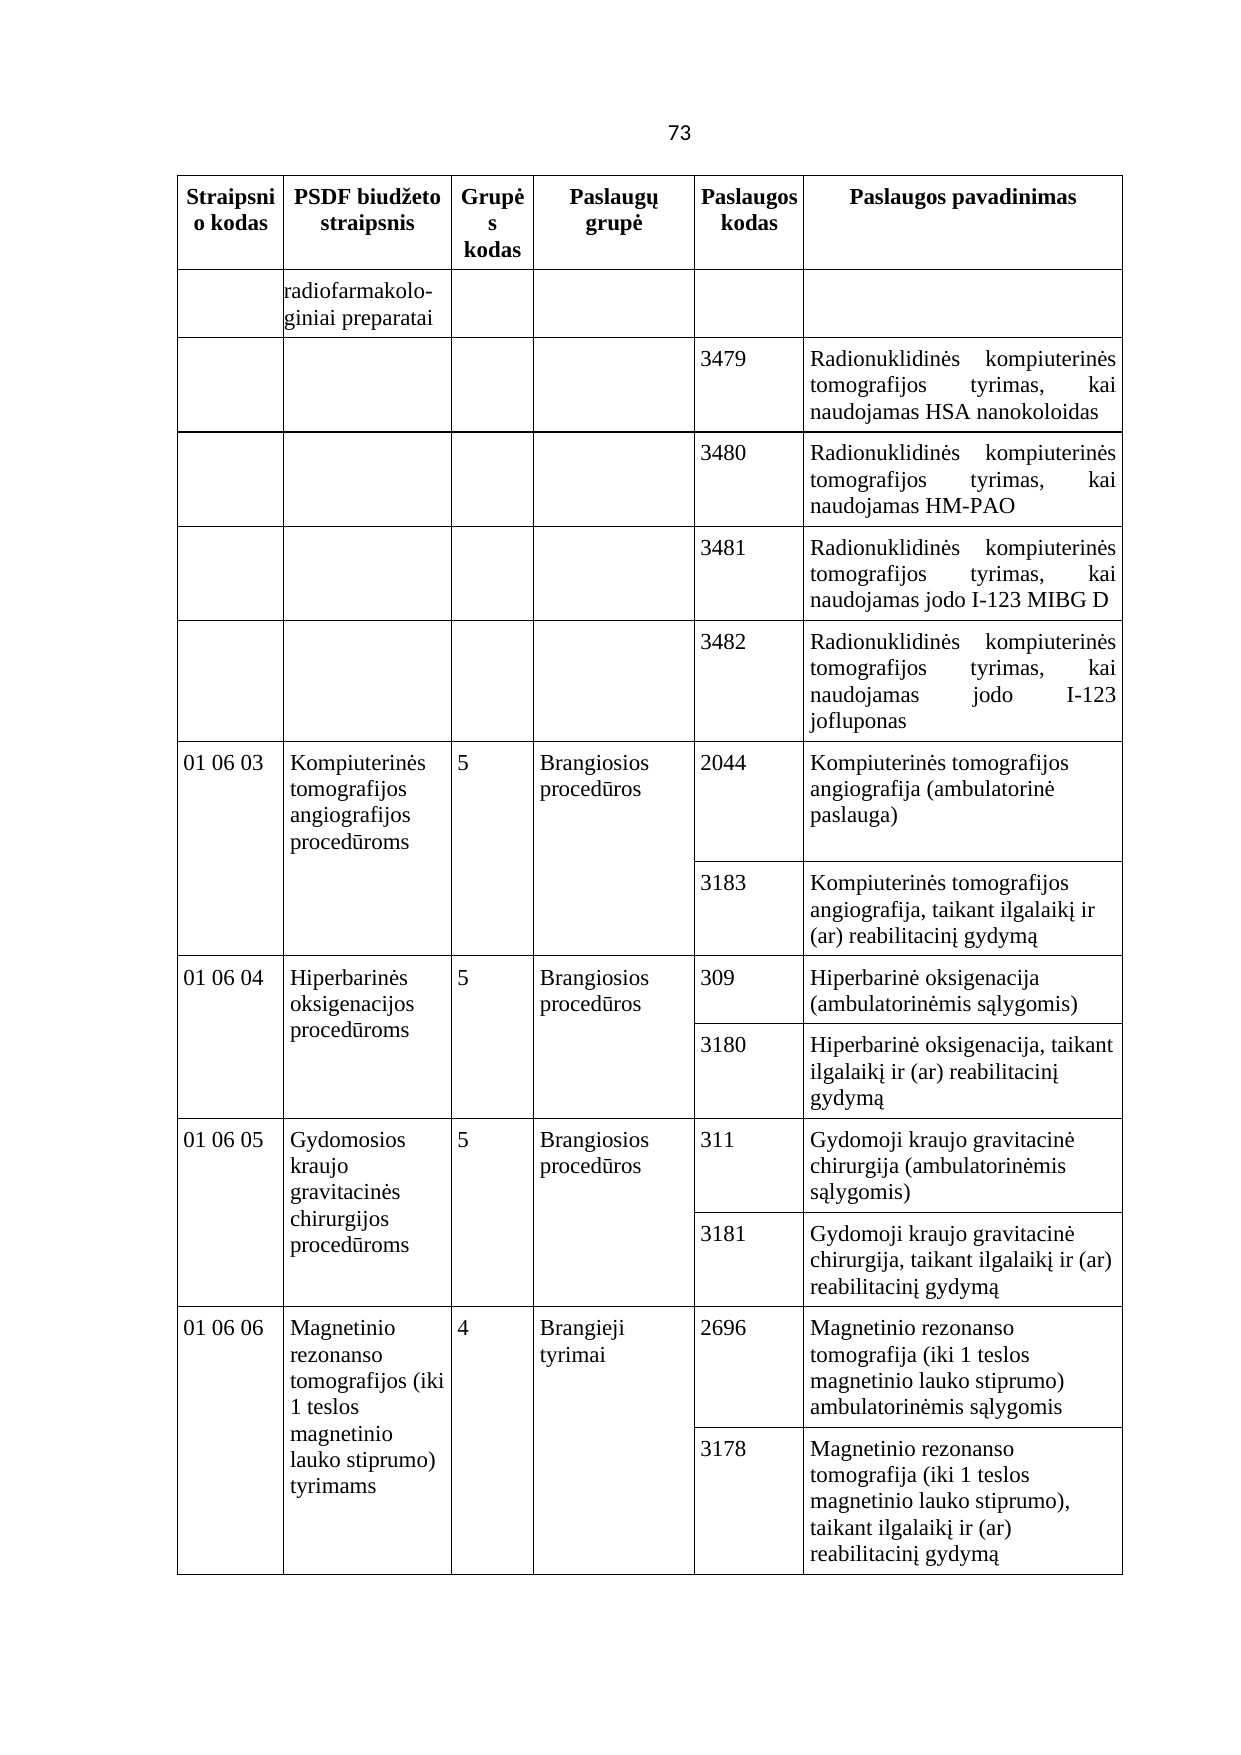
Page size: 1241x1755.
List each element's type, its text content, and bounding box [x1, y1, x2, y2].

table_cell 3183 [695, 862, 803, 955]
table_cell Hiperbarinė oksigenacija, taikant ilgalaikį ir (ar) reabilitacinį gydymą [804, 1024, 1122, 1118]
table_cell [452, 270, 533, 337]
table_cell [452, 338, 533, 431]
table_cell 5 [452, 1119, 533, 1212]
table_cell [284, 527, 451, 620]
table_cell [284, 433, 451, 526]
table_cell [178, 270, 283, 337]
table_cell 01 06 04 [178, 956, 283, 1023]
table_cell 4 [452, 1307, 533, 1427]
table_cell 01 06 06 [178, 1307, 283, 1427]
table_cell [534, 861, 694, 955]
table_cell Brangieji tyrimai [534, 1307, 694, 1427]
table_cell [178, 1212, 283, 1306]
table_cell [534, 1427, 694, 1574]
table_cell [452, 1212, 533, 1306]
table_cell [534, 621, 694, 741]
table_cell Kompiuterinės tomografijos angiografijos procedūroms [284, 742, 451, 861]
table_cell Gydomosios kraujo gravitacinės chirurgijos procedūroms [284, 1119, 451, 1306]
table_header Paslaugų grupė [534, 176, 694, 269]
table_cell [178, 338, 283, 431]
table_header Paslaugos kodas [695, 176, 803, 269]
table_cell [284, 621, 451, 741]
table_cell 3178 [695, 1428, 803, 1574]
table_cell 3480 [695, 433, 803, 526]
table_cell 5 [452, 742, 533, 861]
table_cell Brangiosios procedūros [534, 1119, 694, 1306]
table_cell [534, 1023, 694, 1118]
table_cell 3180 [695, 1024, 803, 1118]
table_cell Kompiuterinės tomografijos angiografija, taikant ilgalaikį ir (ar) reabilitacinį gydymą [804, 862, 1122, 955]
table_cell Gydomoji kraujo gravitacinė chirurgija, taikant ilgalaikį ir (ar) reabilitacinį gydymą [804, 1213, 1122, 1306]
table_cell 2044 [695, 742, 803, 861]
table_cell Kompiuterinės tomografijos angiografija (ambulatorinė paslauga) [804, 742, 1122, 861]
table_cell Hiperbarinė oksigenacija (ambulatorinėmis sąlygomis) [804, 956, 1122, 1023]
table_cell Radionuklidinės kompiuterinės tomografijos tyrimas, kai naudojamas jodo I-123 MIBG D [804, 527, 1122, 620]
table_cell 309 [695, 956, 803, 1023]
table_cell 3181 [695, 1213, 803, 1306]
table_cell [534, 338, 694, 431]
table_cell [452, 433, 533, 526]
table_cell [534, 433, 694, 526]
table_cell Radionuklidinės kompiuterinės tomografijos tyrimas, kai naudojamas HM-PAO [804, 433, 1122, 526]
table_cell radiofarmakolo-giniai preparatai [284, 270, 451, 337]
table_cell Radionuklidinės kompiuterinės tomografijos tyrimas, kai naudojamas jodo I-123 jofluponas [804, 621, 1122, 741]
table_cell Brangiosios procedūros [534, 742, 694, 861]
table_cell Magnetinio rezonanso tomografija (iki 1 teslos magnetinio lauko stiprumo), taikant ilgalaikį ir (ar) reabilitacinį gydymą [804, 1428, 1122, 1574]
table_cell Gydomoji kraujo gravitacinė chirurgija (ambulatorinėmis sąlygomis) [804, 1119, 1122, 1212]
table_cell 01 06 05 [178, 1119, 283, 1212]
table_cell 3481 [695, 527, 803, 620]
table_cell 2696 [695, 1307, 803, 1427]
table_cell [178, 433, 283, 526]
table_cell [695, 270, 803, 337]
table_cell [452, 527, 533, 620]
table_cell [178, 1023, 283, 1118]
table_header Straipsnio kodas [178, 176, 283, 269]
table_cell Magnetinio rezonanso tomografijos (iki 1 teslos magnetinio lauko stiprumo) tyrimams [284, 1307, 451, 1574]
table_header Paslaugos pavadinimas [804, 176, 1122, 269]
table_cell [178, 527, 283, 620]
table_cell 3479 [695, 338, 803, 431]
table_cell [452, 861, 533, 955]
table_cell Magnetinio rezonanso tomografija (iki 1 teslos magnetinio lauko stiprumo) ambulatorinėmis sąlygomis [804, 1307, 1122, 1427]
table_cell [284, 338, 451, 431]
table_cell [452, 1023, 533, 1118]
table_cell [178, 1427, 283, 1574]
table_header Grupės kodas [452, 176, 533, 269]
table_header PSDF biudžeto straipsnis [284, 176, 451, 269]
table_cell 311 [695, 1119, 803, 1212]
table_cell 3482 [695, 621, 803, 741]
table_cell 5 [452, 956, 533, 1023]
table_cell 01 06 03 [178, 742, 283, 861]
table_cell [178, 621, 283, 741]
table_cell Brangiosios procedūros [534, 956, 694, 1023]
table_cell [284, 861, 451, 955]
table_cell [178, 861, 283, 955]
table_cell [452, 1427, 533, 1574]
table_cell [534, 527, 694, 620]
table_cell Hiperbarinės oksigenacijos procedūroms [284, 956, 451, 1118]
table_cell Radionuklidinės kompiuterinės tomografijos tyrimas, kai naudojamas HSA nanokoloidas [804, 338, 1122, 431]
table_cell [534, 270, 694, 337]
table_cell [452, 621, 533, 741]
table_cell [804, 270, 1122, 337]
